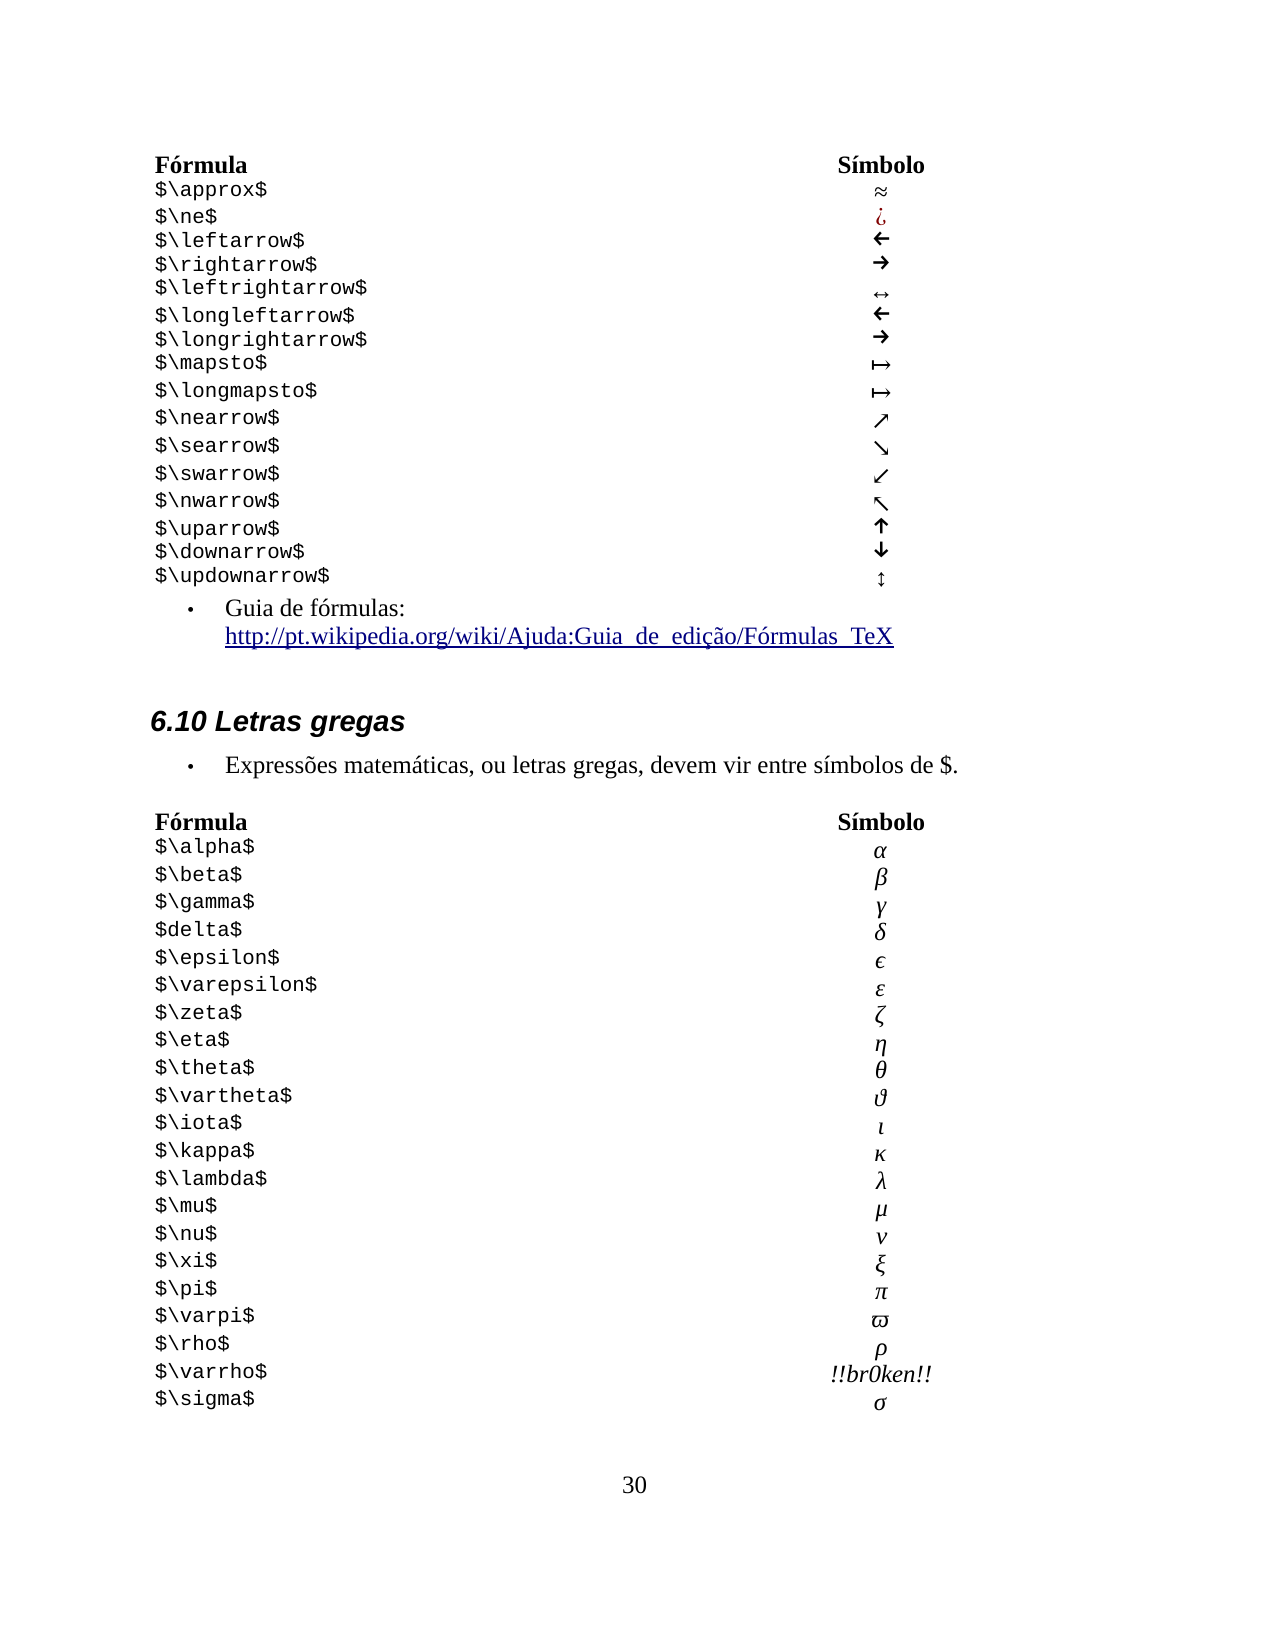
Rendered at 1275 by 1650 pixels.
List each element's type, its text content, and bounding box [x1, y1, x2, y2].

table_cell [638, 1361, 1125, 1388]
table_cell $\longrightarrow$ [150, 329, 637, 352]
table_cell $\varpi$ [150, 1306, 637, 1333]
table_cell $\leftarrow$ [150, 230, 637, 254]
table_cell [638, 1002, 1125, 1029]
table_cell [638, 1168, 1125, 1195]
table_cell [638, 1195, 1125, 1223]
subtitle 6.10 Letras gregas [150, 704, 1125, 737]
table_cell $\swarrow$ [150, 463, 637, 490]
table_cell $\nearrow$ [150, 408, 637, 435]
table_cell [638, 1278, 1125, 1306]
table_header Símbolo [638, 150, 1125, 179]
table_cell $\approx$ [150, 179, 637, 206]
table_cell [638, 947, 1125, 974]
table_cell $\sigma$ [150, 1388, 637, 1416]
table_cell $\uparrow$ [150, 518, 637, 541]
table_cell $\leftrightarrow$ [150, 277, 637, 305]
table_cell [638, 1250, 1125, 1278]
table_cell [638, 919, 1125, 947]
table_cell $\nu$ [150, 1223, 637, 1250]
table_cell [638, 1388, 1125, 1416]
table_cell $\downarrow$ [150, 541, 637, 565]
table_cell $\ne$ [150, 206, 637, 230]
table_cell $\kappa$ [150, 1140, 637, 1167]
table_cell [638, 206, 1125, 230]
table_cell [638, 836, 1125, 864]
table_cell $\longmapsto$ [150, 380, 637, 407]
table_header Fórmula [150, 808, 637, 836]
table_cell $\alpha$ [150, 836, 637, 864]
table_cell [638, 1112, 1125, 1140]
table_cell $\longleftarrow$ [150, 305, 637, 328]
table_cell $\searrow$ [150, 435, 637, 463]
table_cell [638, 329, 1125, 352]
table_cell $\mu$ [150, 1195, 637, 1223]
table_cell $\pi$ [150, 1278, 637, 1306]
table_cell [638, 891, 1125, 919]
table_header Fórmula [150, 150, 637, 179]
table_cell [638, 1140, 1125, 1167]
table_cell [638, 864, 1125, 891]
list Expressões matemáticas, ou letras gregas, devem vir entre símbolos de $. [187, 750, 1125, 807]
table_cell [638, 463, 1125, 490]
table_cell $\epsilon$ [150, 947, 637, 974]
table_cell [638, 1333, 1125, 1361]
table_cell $\gamma$ [150, 891, 637, 919]
table_cell [638, 541, 1125, 565]
table_cell [638, 408, 1125, 435]
table_cell [638, 352, 1125, 380]
table_header Símbolo [638, 808, 1125, 836]
table_cell [638, 1030, 1125, 1057]
list Guia de fórmulas: http://pt.wikipedia.org/wiki/Ajuda:Guia_de_edição/Fórmulas_TeX [187, 593, 1125, 650]
table_cell $\zeta$ [150, 1002, 637, 1029]
table_cell [638, 380, 1125, 407]
table_cell [638, 230, 1125, 254]
table_cell [638, 179, 1125, 206]
table_cell [638, 1306, 1125, 1333]
table_cell $\vartheta$ [150, 1085, 637, 1112]
table_cell $\updownarrow$ [150, 565, 637, 593]
table_cell [638, 1057, 1125, 1085]
table_cell [638, 974, 1125, 1002]
table_cell $\varepsilon$ [150, 974, 637, 1002]
table_cell $\xi$ [150, 1250, 637, 1278]
table_cell $\lambda$ [150, 1168, 637, 1195]
table_cell $\varrho$ [150, 1361, 637, 1388]
table_cell [638, 490, 1125, 518]
table_cell [638, 435, 1125, 463]
table_cell [638, 1085, 1125, 1112]
table_cell $delta$ [150, 919, 637, 947]
table_cell [638, 1223, 1125, 1250]
table_cell $\eta$ [150, 1030, 637, 1057]
table_cell [638, 565, 1125, 593]
table_cell $\theta$ [150, 1057, 637, 1085]
table_cell $\mapsto$ [150, 352, 637, 380]
table_cell $\beta$ [150, 864, 637, 891]
table_cell $\rightarrow$ [150, 254, 637, 277]
table_cell $\rho$ [150, 1333, 637, 1361]
table_cell $\nwarrow$ [150, 490, 637, 518]
table_cell [638, 305, 1125, 328]
table_cell [638, 518, 1125, 541]
table_cell $\iota$ [150, 1112, 637, 1140]
table_cell [638, 277, 1125, 305]
table_cell [638, 254, 1125, 277]
